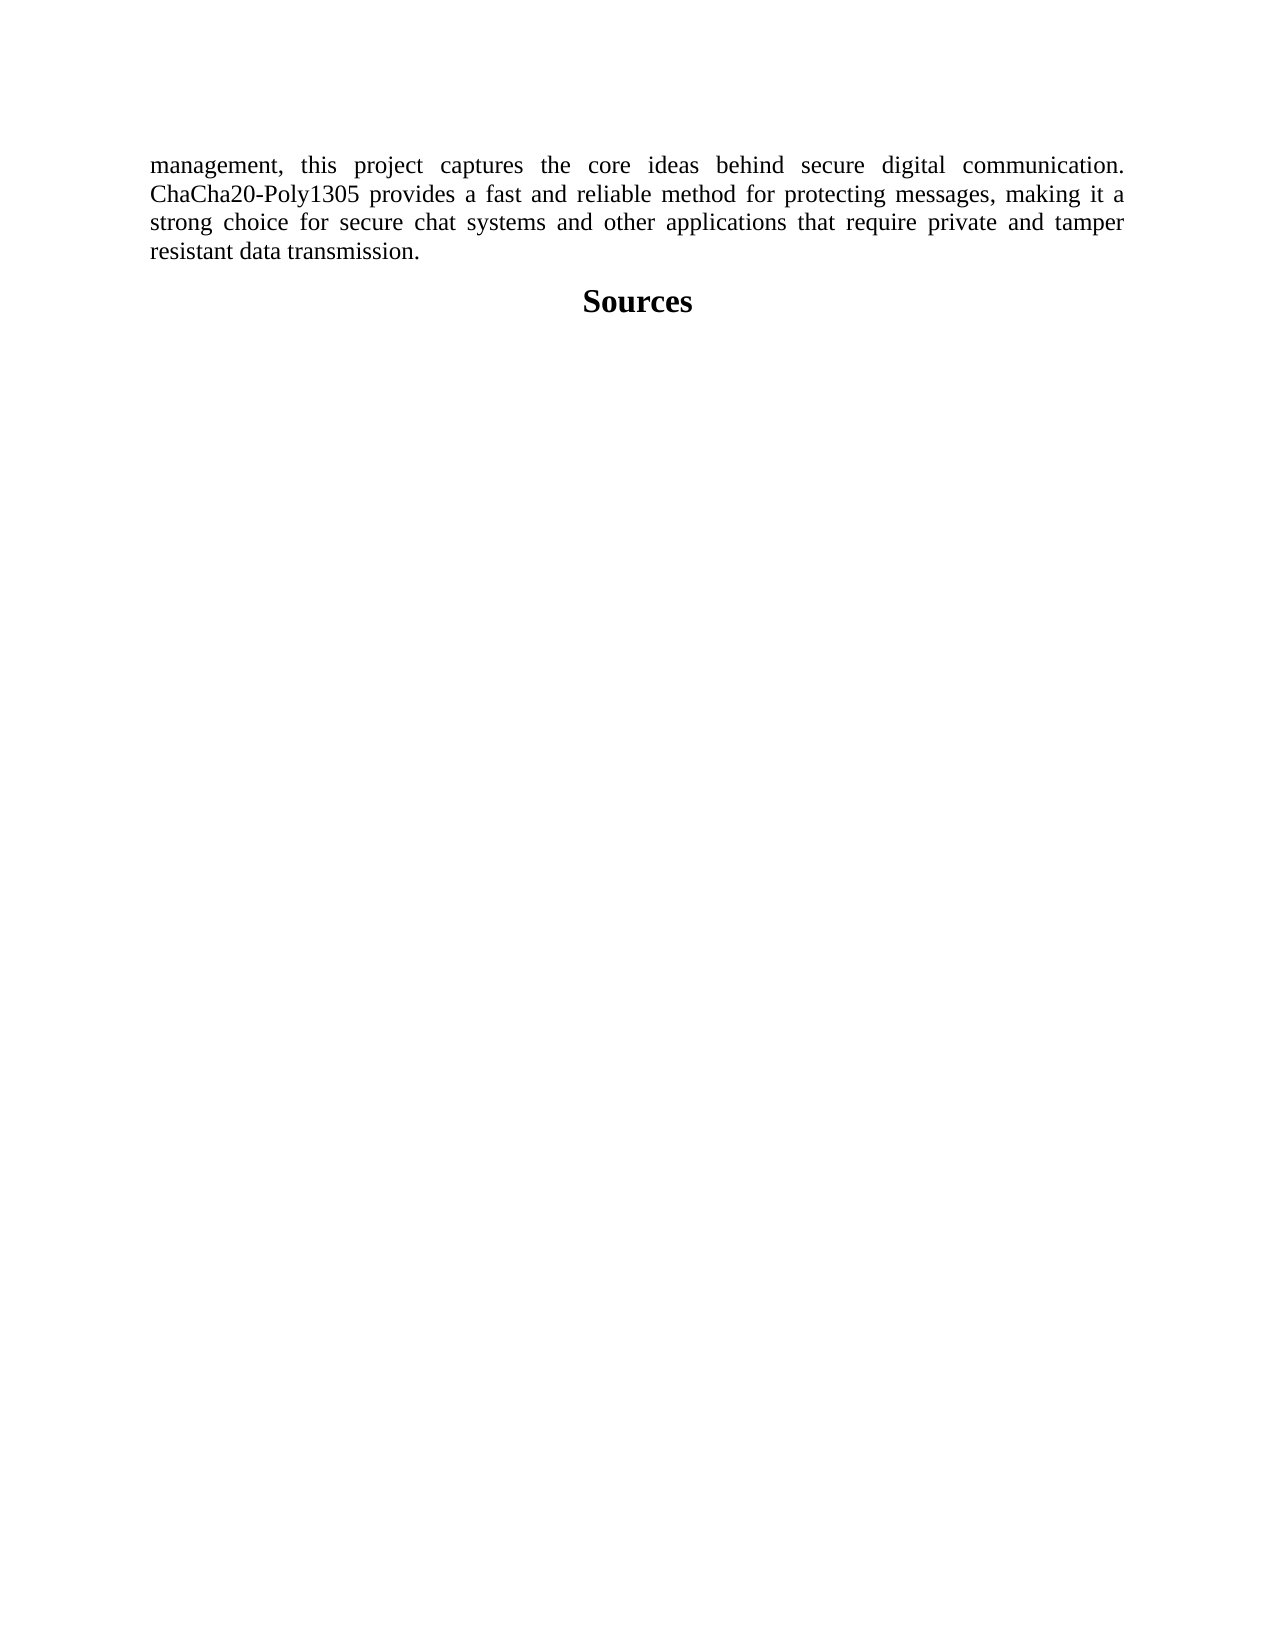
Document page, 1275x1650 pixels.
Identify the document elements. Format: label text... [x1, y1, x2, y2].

text Sources [150, 282, 1125, 320]
text management, this project captures the core ideas behind secure digital communication. ChaCha20-Poly1305 provides a fast and reliable method for protecting messages, making it a strong choice for secure chat systems and other applications that require private and tamper resistant data transmission. [150, 150, 1125, 265]
